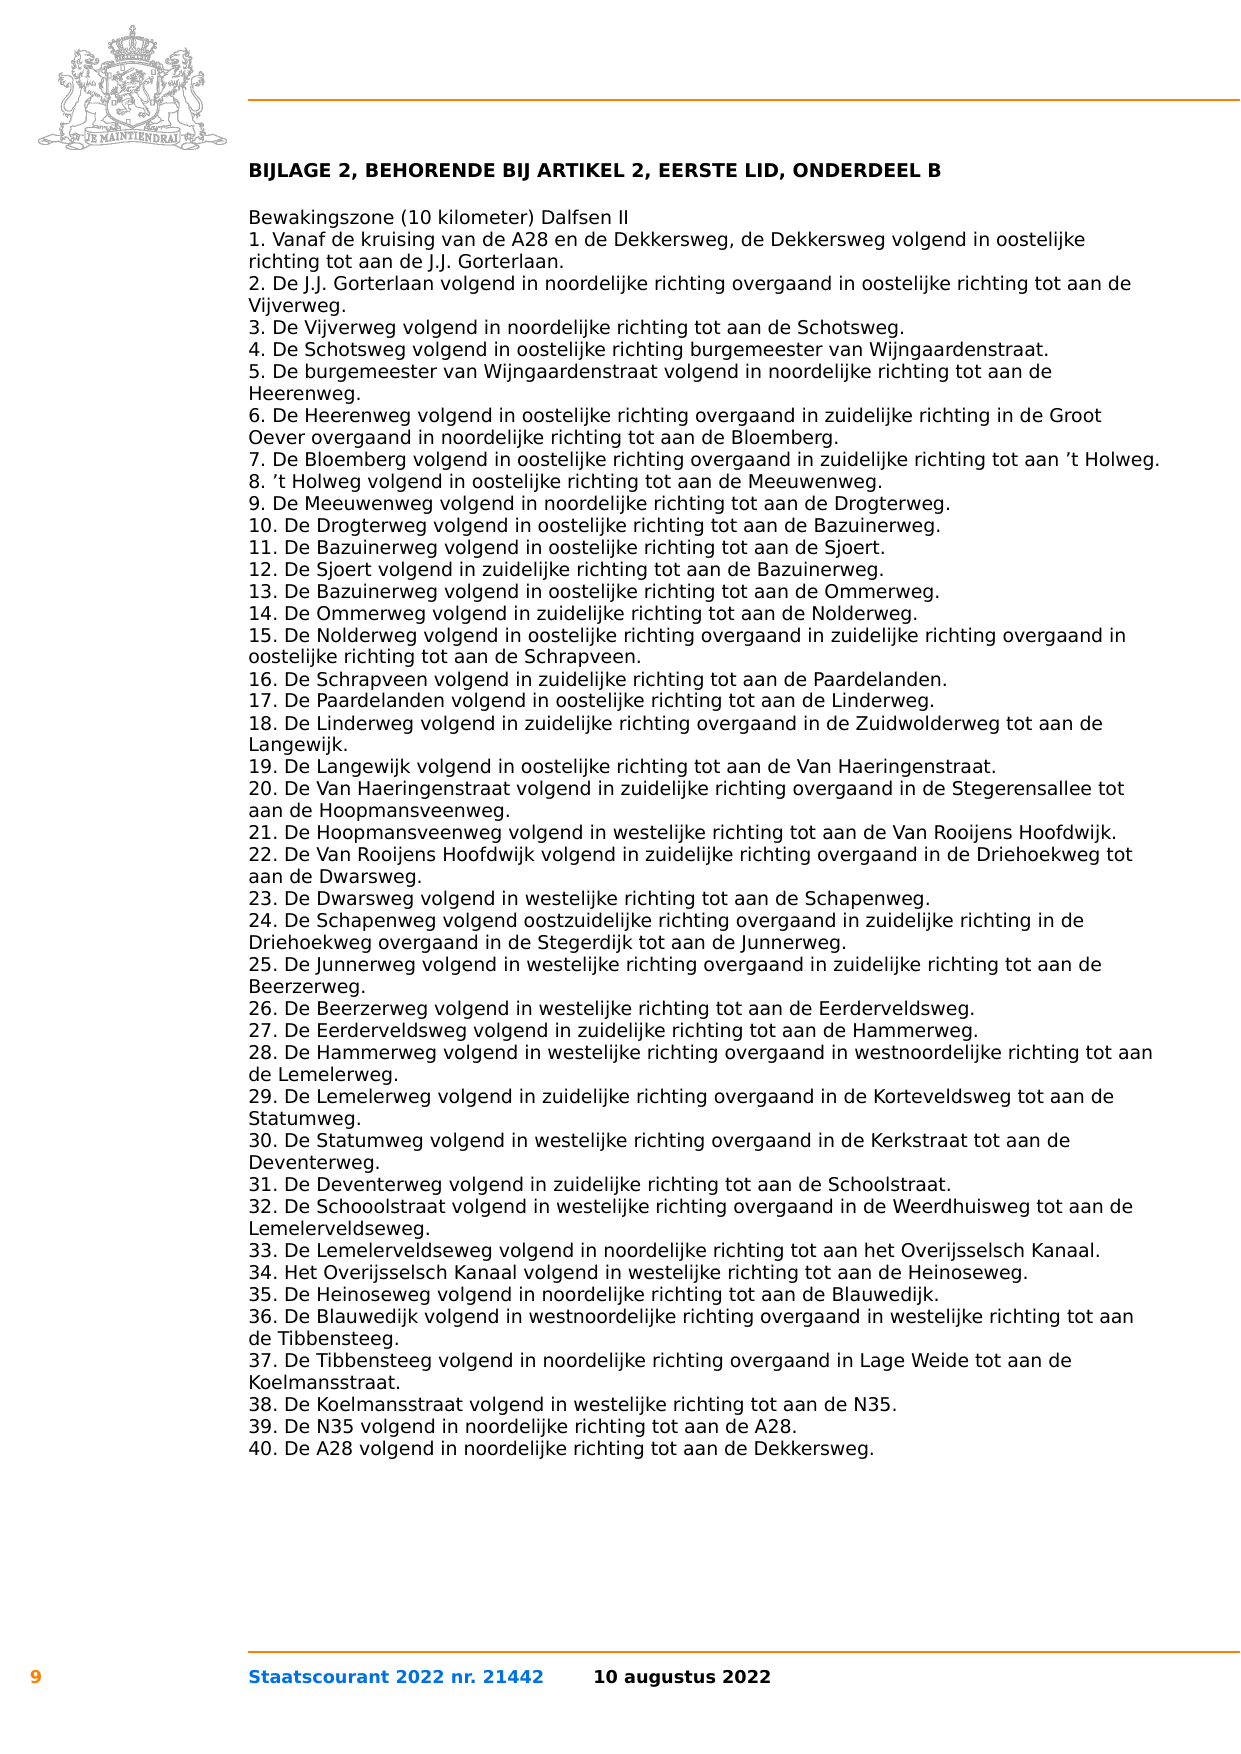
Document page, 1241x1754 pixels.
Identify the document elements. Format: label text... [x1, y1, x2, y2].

text 27. De Eerderveldsweg volgend in zuidelijke richting tot aan de Hammerweg. [248, 1020, 1163, 1042]
text 16. De Schrapveen volgend in zuidelijke richting tot aan de Paardelanden. [248, 668, 1163, 690]
text 31. De Deventerweg volgend in zuidelijke richting tot aan de Schoolstraat. [248, 1174, 1163, 1196]
text 21. De Hoopmansveenweg volgend in westelijke richting tot aan de Van Rooijens Hoofdwijk. [248, 822, 1163, 844]
text 15. De Nolderweg volgend in oostelijke richting overgaand in zuidelijke richting overgaand in oostelijke richting tot aan de Schrapveen. [248, 624, 1163, 668]
text 13. De Bazuinerweg volgend in oostelijke richting tot aan de Ommerweg. [248, 581, 1163, 602]
text 19. De Langewijk volgend in oostelijke richting tot aan de Van Haeringenstraat. [248, 756, 1163, 778]
text 6. De Heerenweg volgend in oostelijke richting overgaand in zuidelijke richting in de Groot Oever overgaand in noordelijke richting tot aan de Bloemberg. [248, 405, 1163, 449]
text 2. De J.J. Gorterlaan volgend in noordelijke richting overgaand in oostelijke richting tot aan de Vijverweg. [248, 273, 1163, 317]
text 5. De burgemeester van Wijngaardenstraat volgend in noordelijke richting tot aan de Heerenweg. [248, 361, 1163, 405]
text 3. De Vijverweg volgend in noordelijke richting tot aan de Schotsweg. [248, 317, 1163, 339]
text 18. De Linderweg volgend in zuidelijke richting overgaand in de Zuidwolderweg tot aan de Langewijk. [248, 712, 1163, 756]
text 30. De Statumweg volgend in westelijke richting overgaand in de Kerkstraat tot aan de Deventerweg. [248, 1130, 1163, 1174]
text 14. De Ommerweg volgend in zuidelijke richting tot aan de Nolderweg. [248, 602, 1163, 624]
text 10. De Drogterweg volgend in oostelijke richting tot aan de Bazuinerweg. [248, 514, 1163, 537]
text 38. De Koelmansstraat volgend in westelijke richting tot aan de N35. [248, 1394, 1163, 1416]
text 39. De N35 volgend in noordelijke richting tot aan de A28. [248, 1416, 1163, 1438]
text 23. De Dwarsweg volgend in westelijke richting tot aan de Schapenweg. [248, 888, 1163, 910]
text 36. De Blauwedijk volgend in westnoordelijke richting overgaand in westelijke richting tot aan de Tibbensteeg. [248, 1306, 1163, 1350]
text 33. De Lemelerveldseweg volgend in noordelijke richting tot aan het Overijsselsch Kanaal. [248, 1240, 1163, 1262]
text 9. De Meeuwenweg volgend in noordelijke richting tot aan de Drogterweg. [248, 493, 1163, 514]
text 25. De Junnerweg volgend in westelijke richting overgaand in zuidelijke richting tot aan de Beerzerweg. [248, 954, 1163, 998]
text 17. De Paardelanden volgend in oostelijke richting tot aan de Linderweg. [248, 690, 1163, 712]
text 12. De Sjoert volgend in zuidelijke richting tot aan de Bazuinerweg. [248, 558, 1163, 581]
text 35. De Heinoseweg volgend in noordelijke richting tot aan de Blauwedijk. [248, 1284, 1163, 1306]
text 28. De Hammerweg volgend in westelijke richting overgaand in westnoordelijke richting tot aan de Lemelerweg. [248, 1042, 1163, 1086]
text 34. Het Overijsselsch Kanaal volgend in westelijke richting tot aan de Heinoseweg. [248, 1262, 1163, 1284]
picture [38, 25, 227, 150]
text 26. De Beerzerweg volgend in westelijke richting tot aan de Eerderveldsweg. [248, 998, 1163, 1020]
text 20. De Van Haeringenstraat volgend in zuidelijke richting overgaand in de Stegerensallee tot aan de Hoopmansveenweg. [248, 778, 1163, 822]
subtitle BIJLAGE 2, BEHORENDE BIJ ARTIKEL 2, EERSTE LID, ONDERDEEL B [248, 160, 1163, 182]
text 37. De Tibbensteeg volgend in noordelijke richting overgaand in Lage Weide tot aan de Koelmansstraat. [248, 1350, 1163, 1394]
text 1. Vanaf de kruising van de A28 en de Dekkersweg, de Dekkersweg volgend in oostelijke richting tot aan de J.J. Gorterlaan. [248, 229, 1163, 273]
text 40. De A28 volgend in noordelijke richting tot aan de Dekkersweg. [248, 1438, 1163, 1460]
subtitle Bewakingszone (10 kilometer) Dalfsen II [248, 207, 1163, 229]
text 7. De Bloemberg volgend in oostelijke richting overgaand in zuidelijke richting tot aan ’t Holweg. [248, 449, 1163, 471]
text 22. De Van Rooijens Hoofdwijk volgend in zuidelijke richting overgaand in de Driehoekweg tot aan de Dwarsweg. [248, 844, 1163, 888]
text 32. De Schooolstraat volgend in westelijke richting overgaand in de Weerdhuisweg tot aan de Lemelerveldseweg. [248, 1196, 1163, 1240]
text 11. De Bazuinerweg volgend in oostelijke richting tot aan de Sjoert. [248, 537, 1163, 558]
text 8. ’t Holweg volgend in oostelijke richting tot aan de Meeuwenweg. [248, 471, 1163, 493]
text 24. De Schapenweg volgend oostzuidelijke richting overgaand in zuidelijke richting in de Driehoekweg overgaand in de Stegerdijk tot aan de Junnerweg. [248, 910, 1163, 954]
text 4. De Schotsweg volgend in oostelijke richting burgemeester van Wijngaardenstraat. [248, 339, 1163, 361]
text 29. De Lemelerweg volgend in zuidelijke richting overgaand in de Korteveldsweg tot aan de Statumweg. [248, 1086, 1163, 1130]
